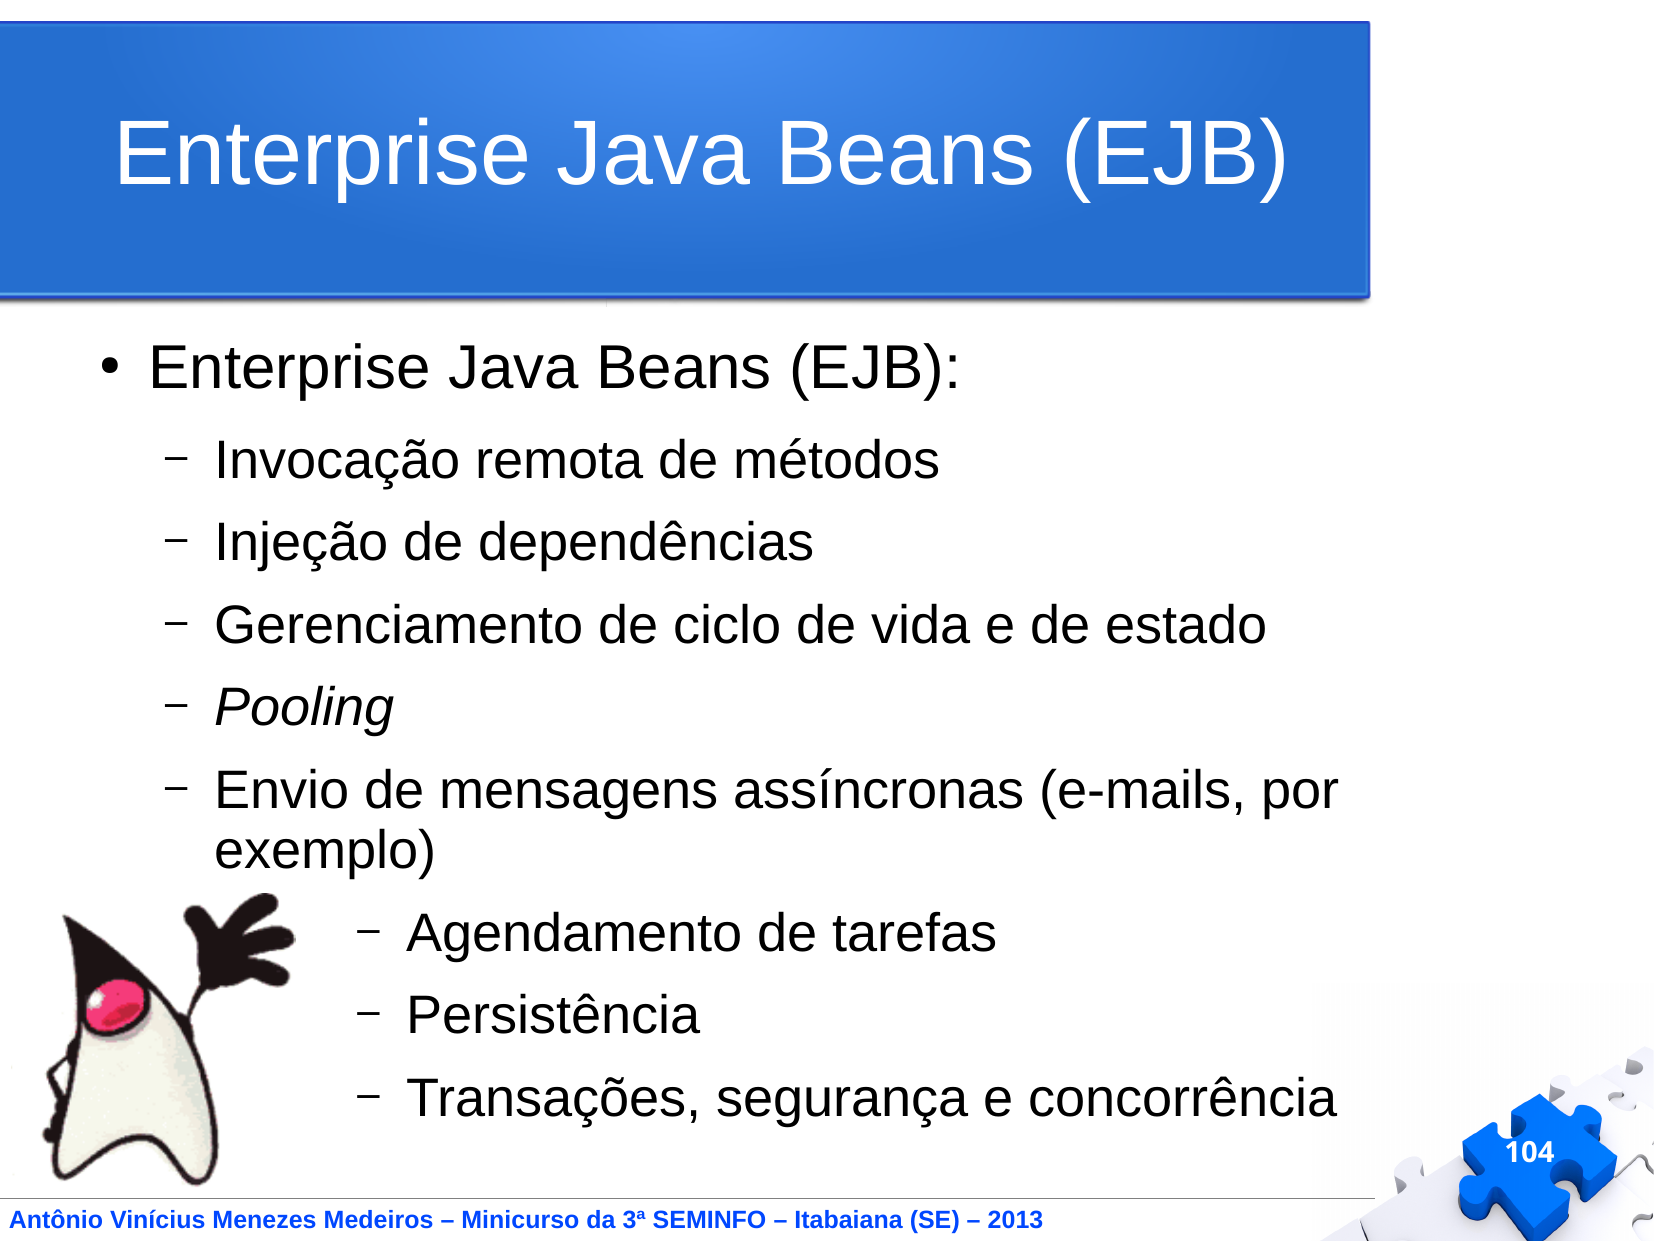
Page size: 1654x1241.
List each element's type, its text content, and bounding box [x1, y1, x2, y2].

title Enterprise Java Beans (EJB) [82, 49, 1323, 257]
picture [11, 893, 296, 1189]
picture [1311, 983, 1654, 1241]
picture [0, 21, 1375, 307]
list Enterprise Java Beans (EJB): Invocação remota de métodos Injeção de dependências Gerenciamento de ciclo de vida e de estado Pooling Envio de mensagens assíncronas (e-mails, por exemplo) Agendamento de tarefas Persistência Transações, segurança e concorrência [82, 332, 1356, 1182]
